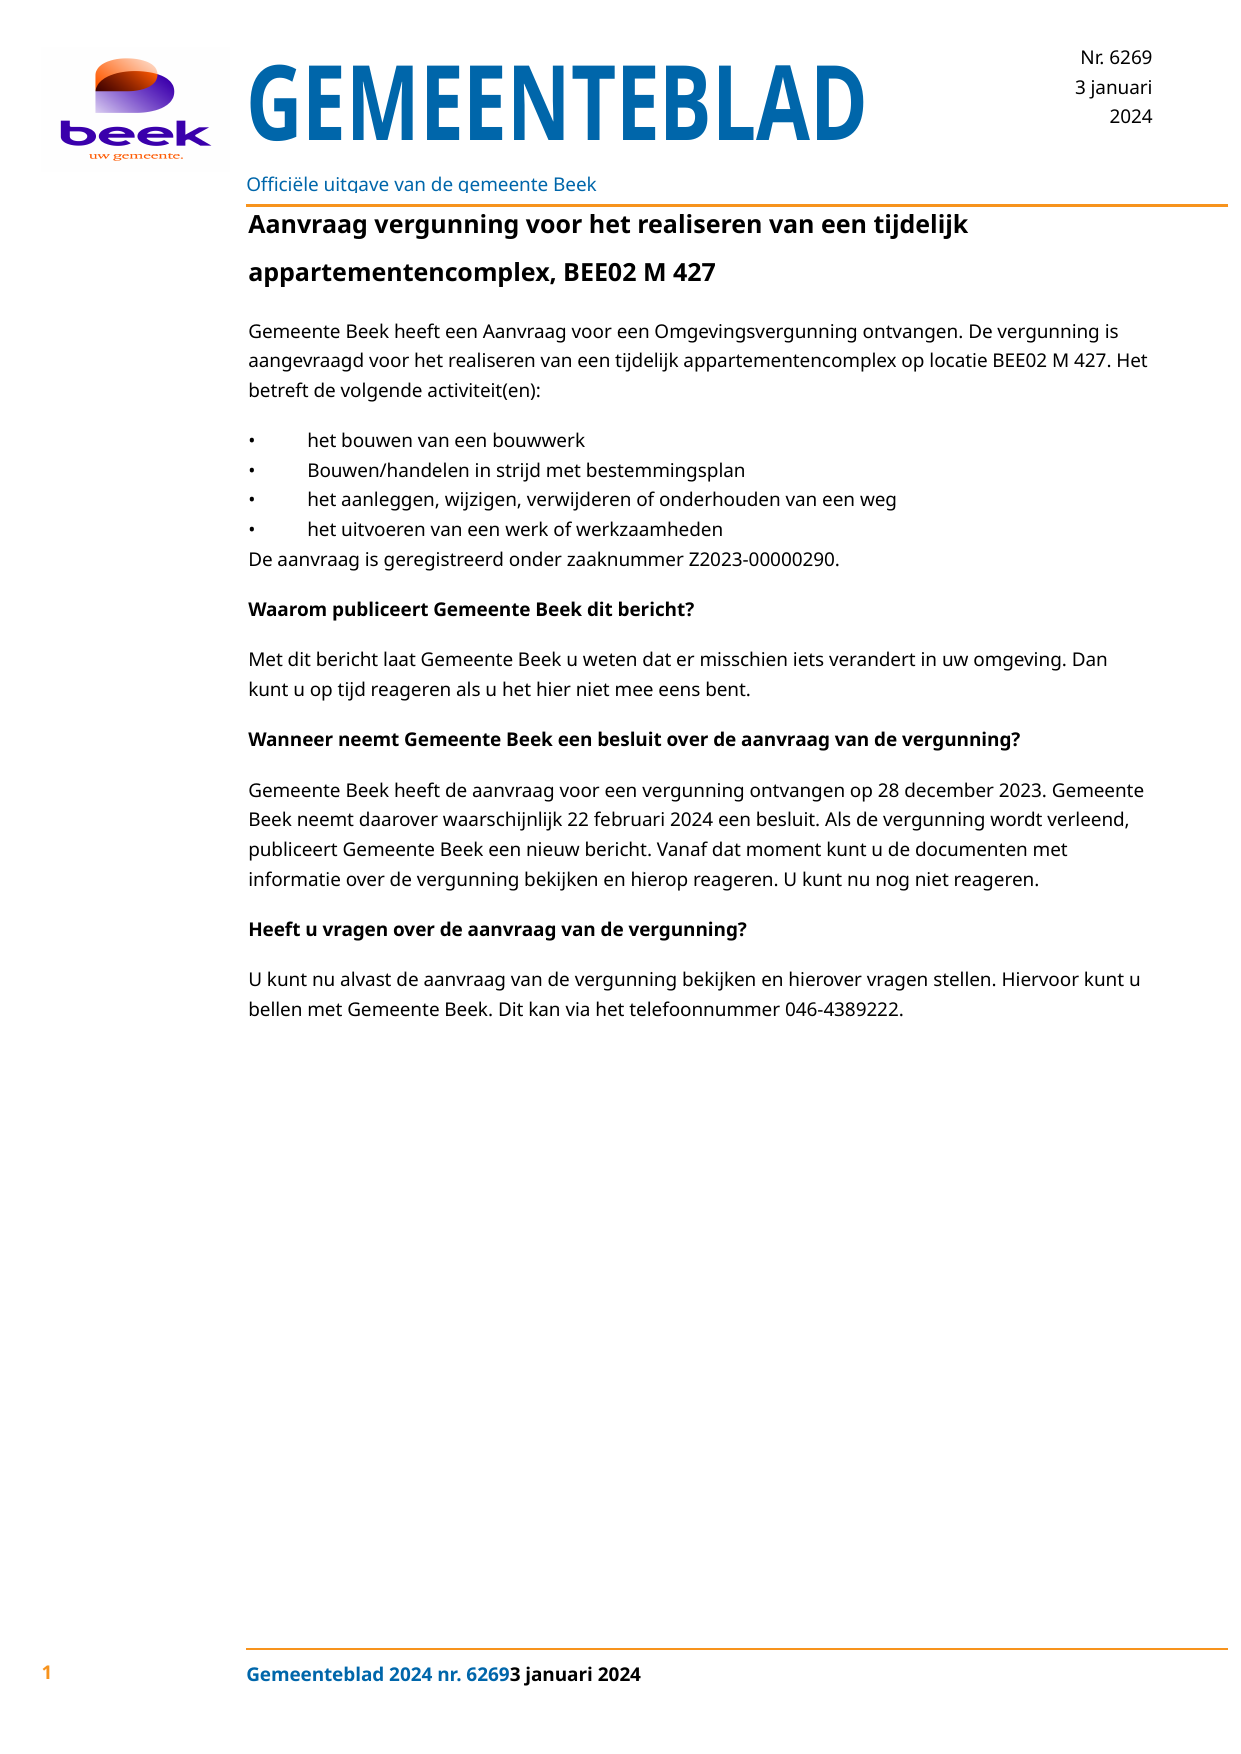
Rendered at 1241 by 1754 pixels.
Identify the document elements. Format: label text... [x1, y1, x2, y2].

list het aanleggen, wijzigen, verwijderen of onderhouden van een weg [248, 487, 1152, 512]
list Bouwen/handelen in strijd met bestemmingsplan [248, 457, 1152, 483]
list het uitvoeren van een werk of werkzaamheden [248, 516, 1152, 542]
text Wanneer neemt Gemeente Beek een besluit over de aanvraag van de vergunning? [248, 727, 1152, 752]
list het bouwen van een bouwwerk [248, 427, 1152, 453]
picture [41, 47, 231, 172]
text Met dit bericht laat Gemeente Beek u weten dat er misschien iets verandert in uw omgeving. Dan kunt u op tijd reageren als u het hier niet mee eens bent. [248, 647, 1152, 702]
text Heeft u vragen over de aanvraag van de vergunning? [248, 916, 1152, 942]
text Aanvraag vergunning voor het realiseren van een tijdelijk appartementencomplex, BEE02 M 427 [248, 207, 1152, 288]
text Gemeente Beek heeft de aanvraag voor een vergunning ontvangen op 28 december 2023. Gemeente Beek neemt daarover waarschijnlijk 22 februari 2024 een besluit. Als de vergunning wordt verleend, publiceert Gemeente Beek een nieuw bericht. Vanaf dat moment kunt u de documenten met informatie over de vergunning bekijken en hierop reageren. U kunt nu nog niet reageren. [248, 777, 1152, 892]
text Gemeente Beek heeft een Aanvraag voor een Omgevingsvergunning ontvangen. De vergunning is aangevraagd voor het realiseren van een tijdelijk appartementencomplex op locatie BEE02 M 427. Het betreft de volgende activiteit(en): [248, 318, 1152, 403]
text Waarom publiceert Gemeente Beek dit bericht? [248, 596, 1152, 622]
text De aanvraag is geregistreerd onder zaaknummer Z2023-00000290. [248, 546, 1152, 572]
text U kunt nu alvast de aanvraag van de vergunning bekijken en hierover vragen stellen. Hiervoor kunt u bellen met Gemeente Beek. Dit kan via het telefoonnummer 046-4389222. [248, 967, 1152, 1022]
